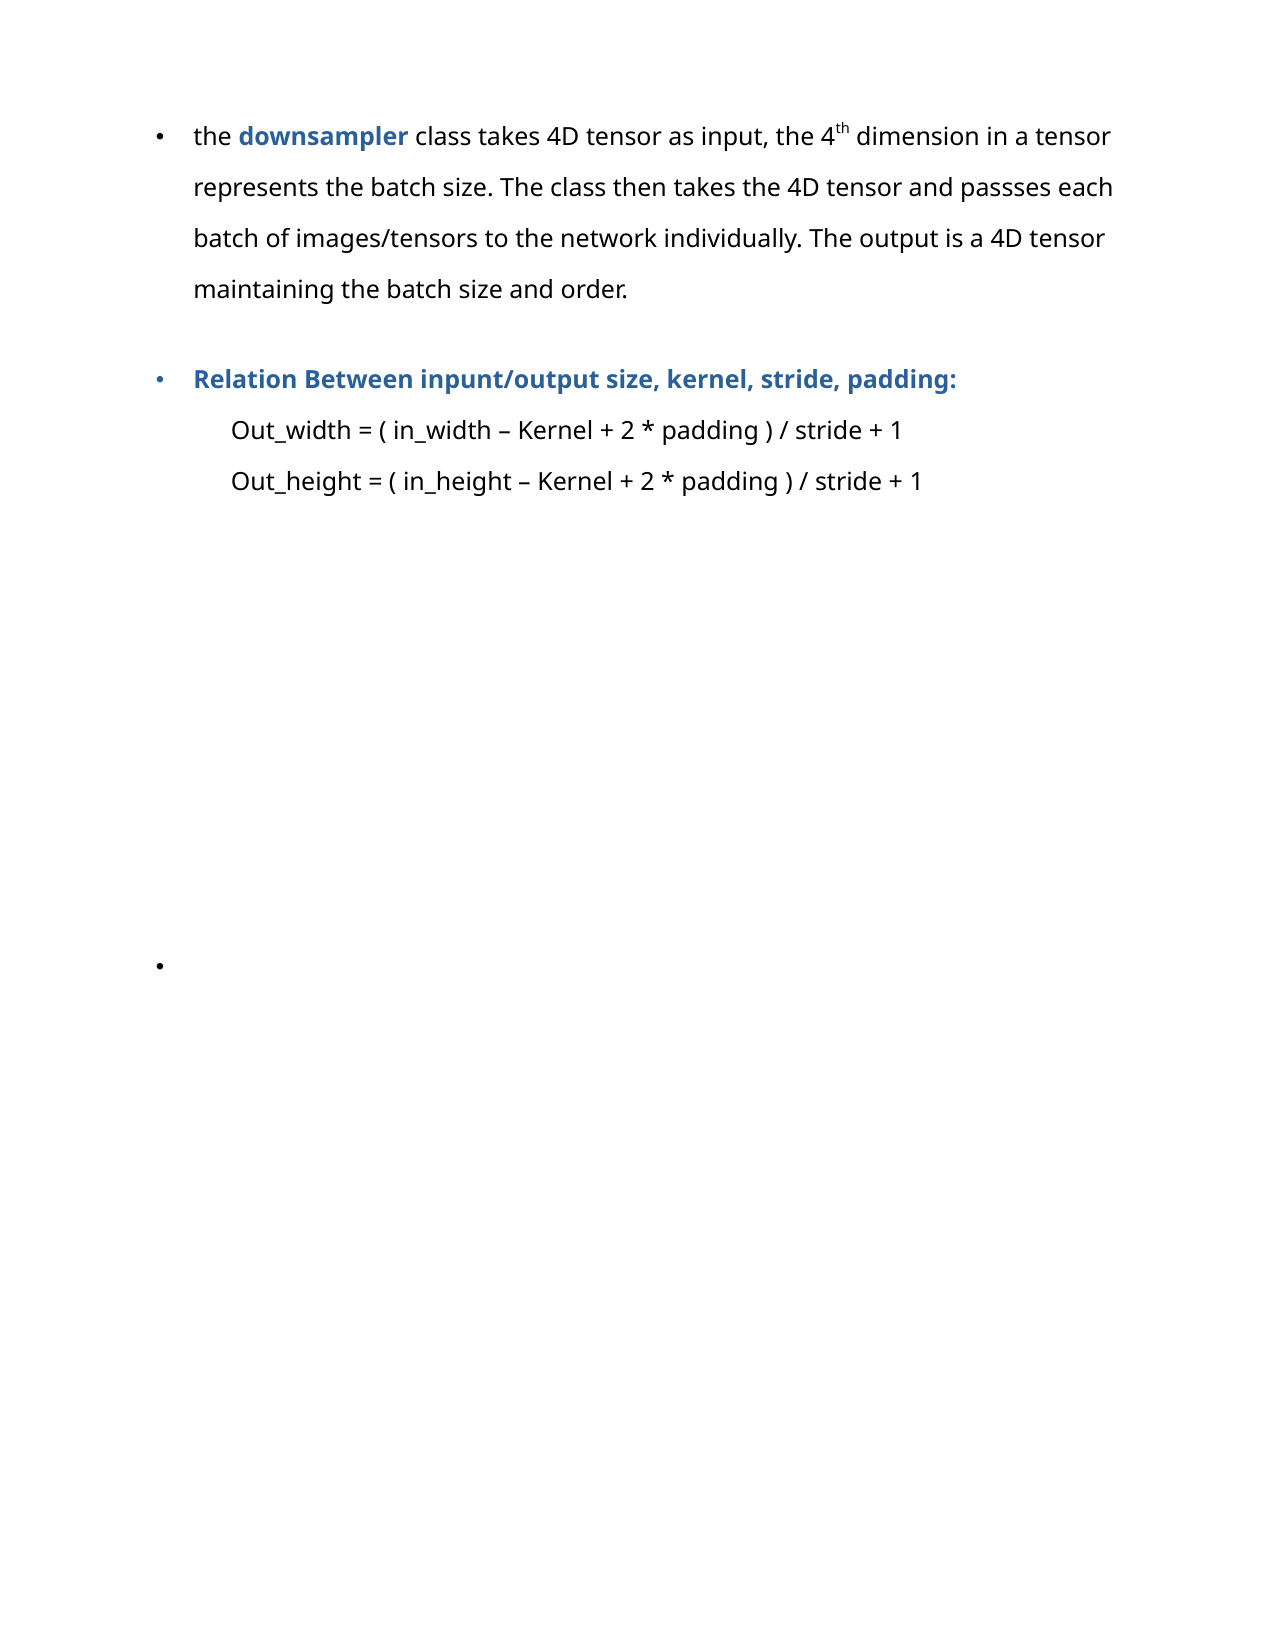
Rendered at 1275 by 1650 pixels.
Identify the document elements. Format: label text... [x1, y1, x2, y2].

list the downsampler class takes 4D tensor as input, the 4th dimension in a tensor represents the batch size. The class then takes the 4D tensor and passses each batch of images/tensors to the network individually. The output is a 4D tensor maintaining the batch size and order. [156, 118, 1157, 305]
list Relation Between inpunt/output size, kernel, stride, padding: [156, 361, 1157, 396]
list Out_height = ( in_height – Kernel + 2 * padding ) / stride + 1 [193, 463, 1157, 498]
list Out_width = ( in_width – Kernel + 2 * padding ) / stride + 1 [193, 412, 1157, 447]
